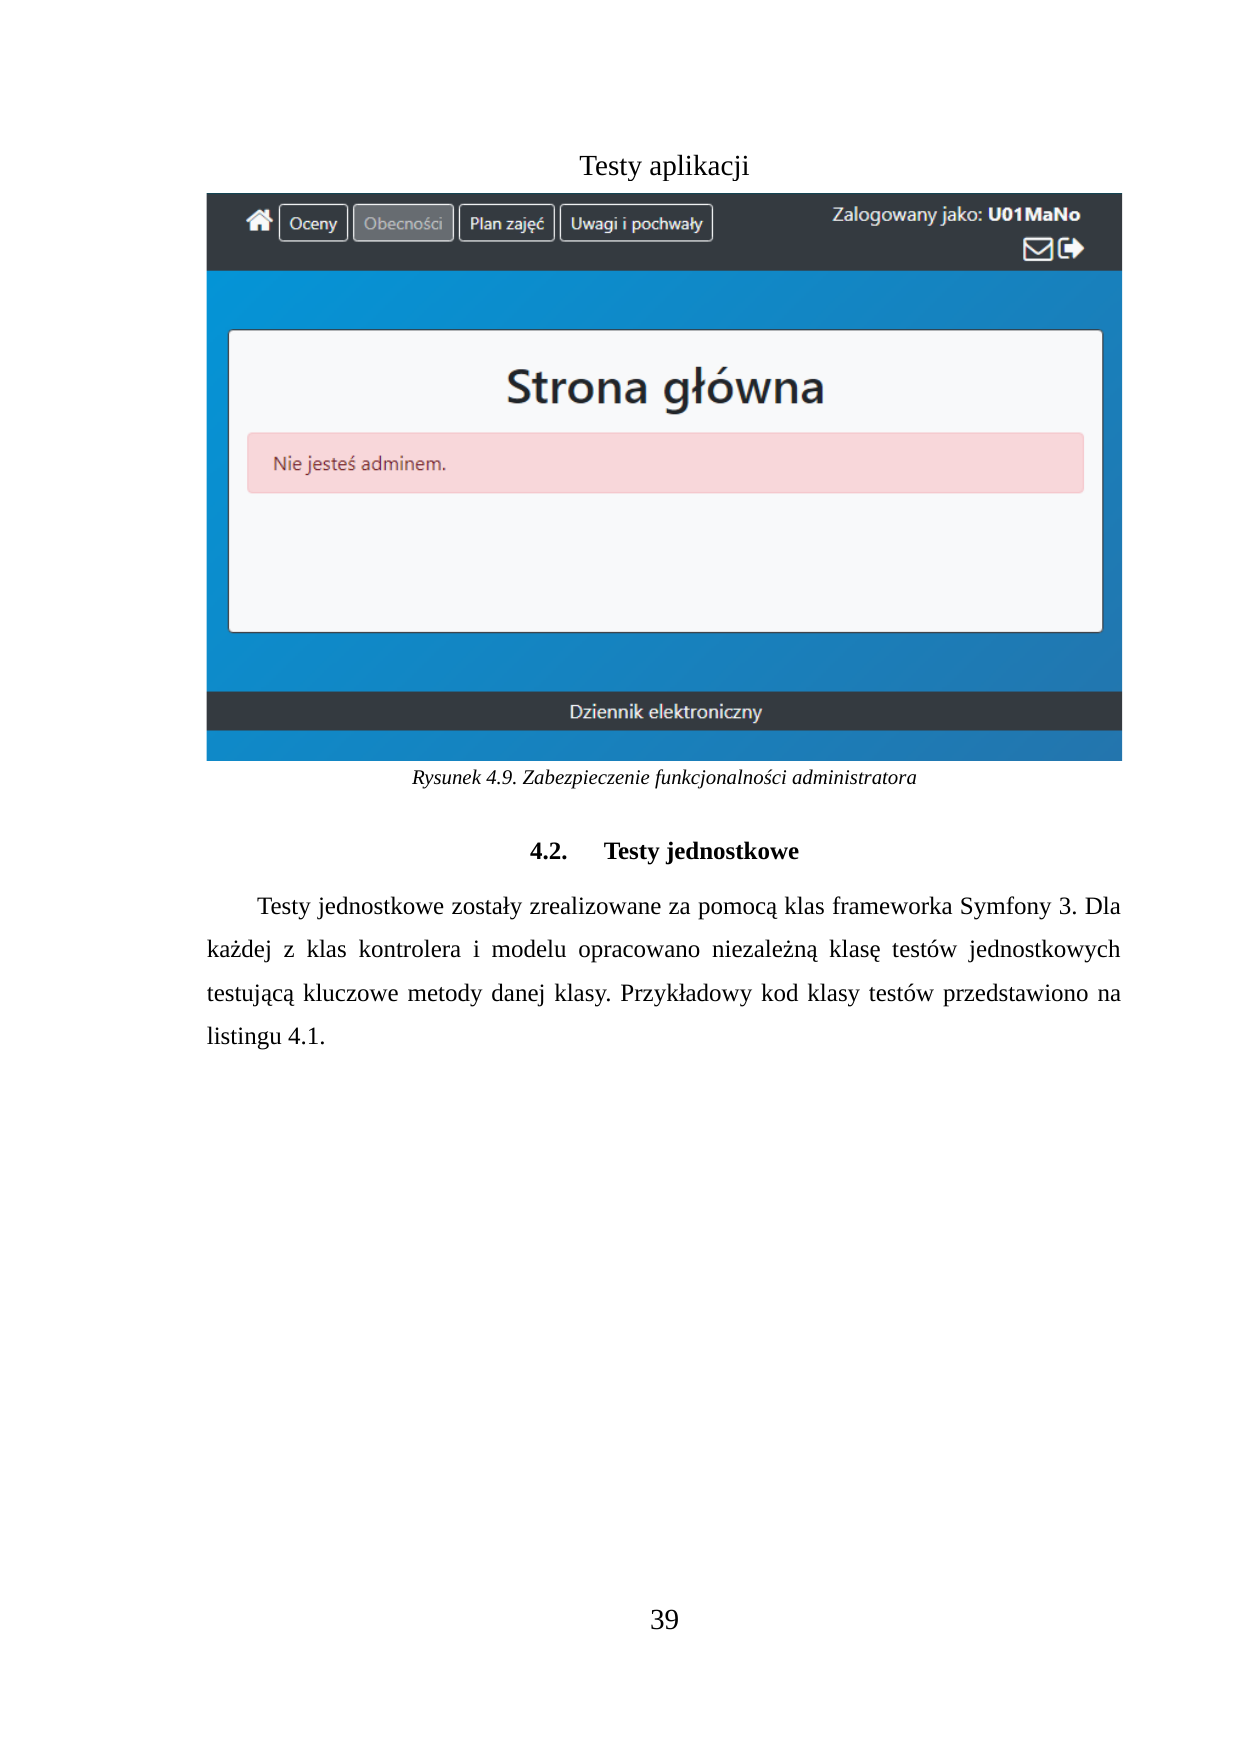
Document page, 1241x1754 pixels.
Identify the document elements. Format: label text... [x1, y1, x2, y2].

subtitle Testy jednostkowe [207, 836, 1122, 865]
picture [206, 193, 1123, 761]
text Rysunek 4.9. Zabezpieczenie funkcjonalności administratora [207, 761, 1122, 789]
text Testy jednostkowe zostały zrealizowane za pomocą klas frameworka Symfony 3. Dla każdej z klas kontrolera i modelu opracowano niezależną klasę testów jednostkowych testującą kluczowe metody danej klasy. Przykładowy kod klasy testów przedstawiono na listingu 4.1. [207, 891, 1122, 1049]
